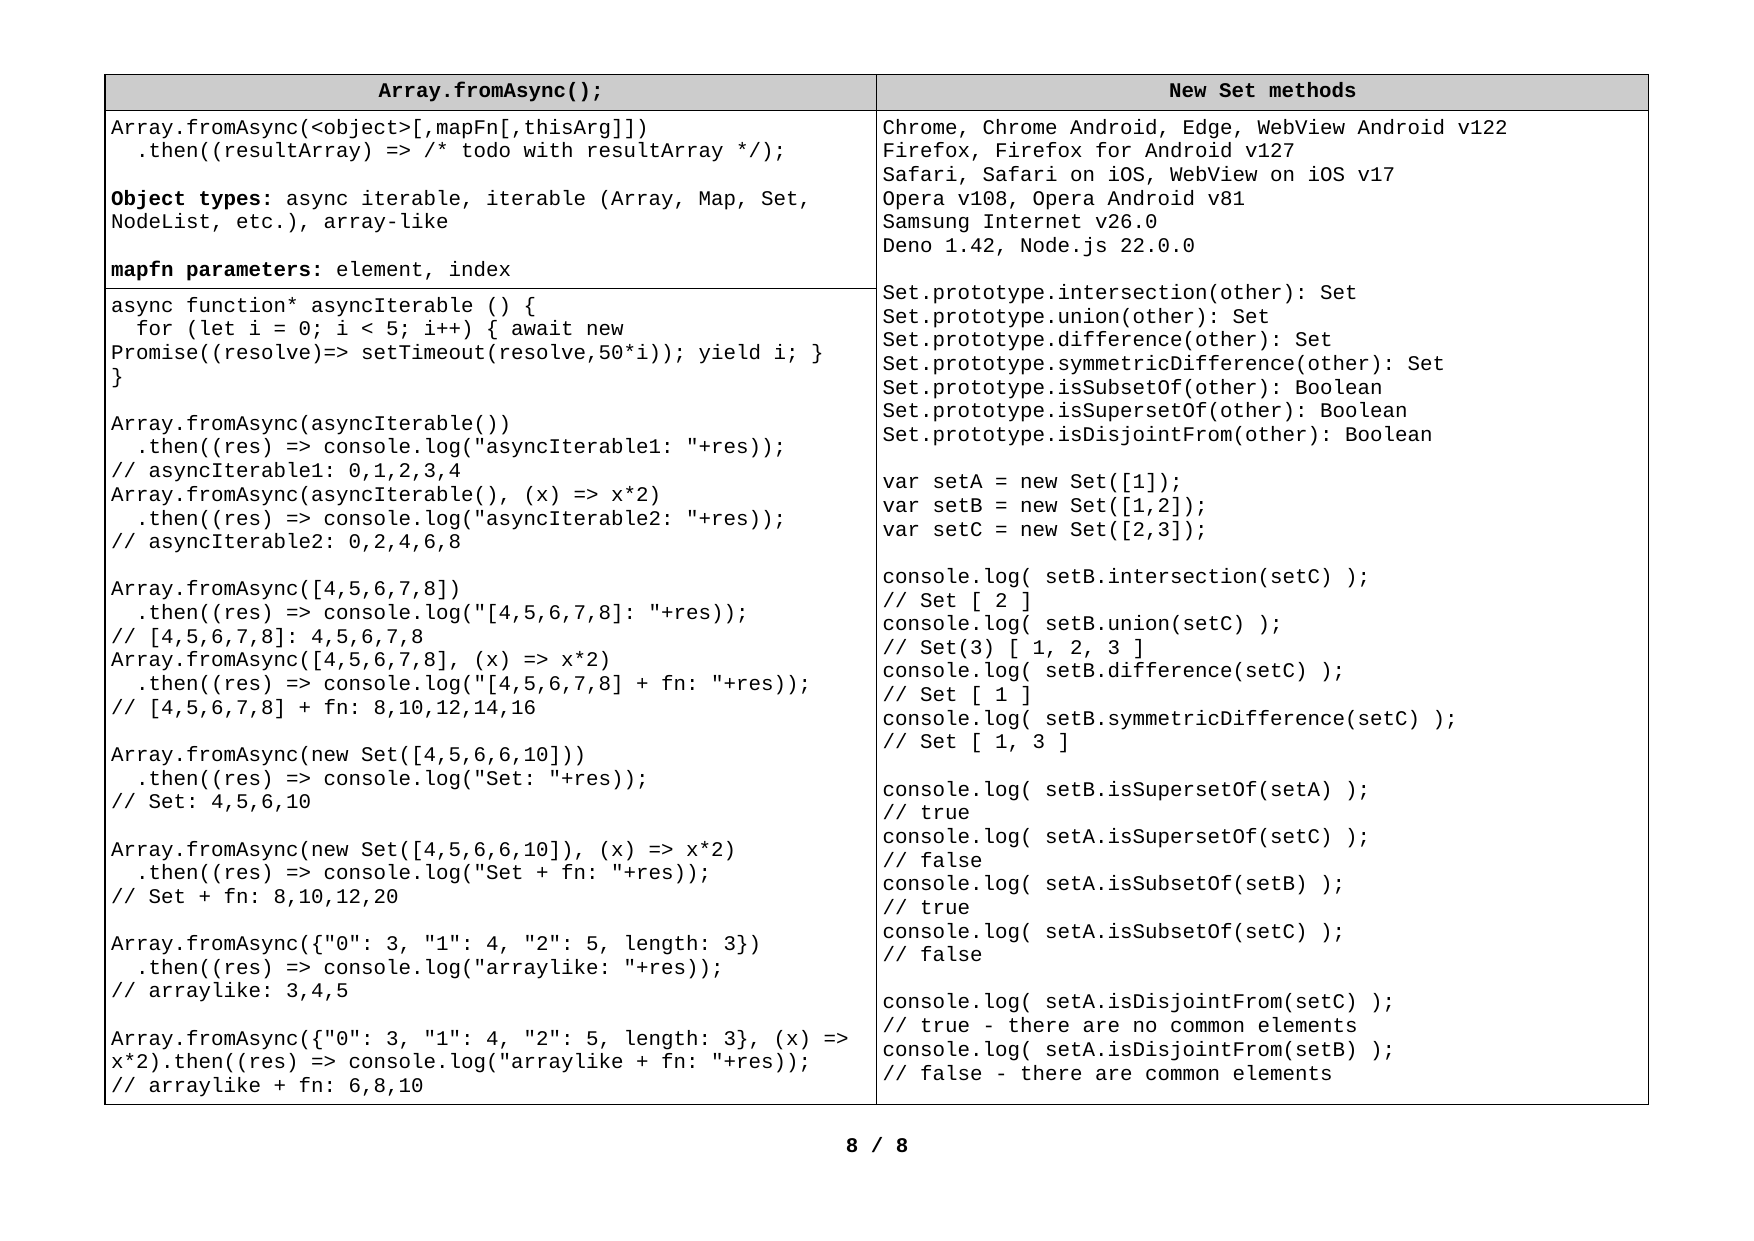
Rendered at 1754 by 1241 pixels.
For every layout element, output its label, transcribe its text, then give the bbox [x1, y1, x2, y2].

table_cell Chrome, Chrome Android, Edge, WebView Android v122 Firefox, Firefox for Android v127 Safari, Safari on iOS, WebView on iOS v17 Opera v108, Opera Android v81 Samsung Internet v26.0 Deno 1.42, Node.js 22.0.0 Set.prototype.intersection(other): Set Set.prototype.union(other): Set Set.prototype.difference(other): Set Set.prototype.symmetricDifference(other): Set Set.prototype.isSubsetOf(other): Boolean Set.prototype.isSupersetOf(other): Boolean Set.prototype.isDisjointFrom(other): Boolean var setA = new Set([1]); var setB = new Set([1,2]); var setC = new Set([2,3]); console.log( setB.intersection(setC) ); // Set [ 2 ] console.log( setB.union(setC) ); // Set(3) [ 1, 2, 3 ] console.log( setB.difference(setC) ); // Set [ 1 ] console.log( setB.symmetricDifference(setC) ); // Set [ 1, 3 ] console.log( setB.isSupersetOf(setA) ); // true console.log( setA.isSupersetOf(setC) ); // false console.log( setA.isSubsetOf(setB) ); // true console.log( setA.isSubsetOf(setC) ); // false console.log( setA.isDisjointFrom(setC) ); // true - there are no common elements console.log( setA.isDisjointFrom(setB) ); // false - there are common elements [877, 111, 1648, 1104]
table_cell Array.fromAsync(<object>[,mapFn[,thisArg]]) .then((resultArray) => /* todo with resultArray */); Object types: async iterable, iterable (Array, Map, Set, NodeList, etc.), array-like mapfn parameters: element, index [106, 111, 876, 288]
table_header Array.fromAsync(); [106, 75, 876, 110]
table_cell async function* asyncIterable () { for (let i = 0; i < 5; i++) { await new Promise((resolve)=> setTimeout(resolve,50*i)); yield i; } } Array.fromAsync(asyncIterable()) .then((res) => console.log("asyncIterable1: "+res)); // asyncIterable1: 0,1,2,3,4 Array.fromAsync(asyncIterable(), (x) => x*2) .then((res) => console.log("asyncIterable2: "+res)); // asyncIterable2: 0,2,4,6,8 Array.fromAsync([4,5,6,7,8]) .then((res) => console.log("[4,5,6,7,8]: "+res)); // [4,5,6,7,8]: 4,5,6,7,8 Array.fromAsync([4,5,6,7,8], (x) => x*2) .then((res) => console.log("[4,5,6,7,8] + fn: "+res)); // [4,5,6,7,8] + fn: 8,10,12,14,16 Array.fromAsync(new Set([4,5,6,6,10])) .then((res) => console.log("Set: "+res)); // Set: 4,5,6,10 Array.fromAsync(new Set([4,5,6,6,10]), (x) => x*2) .then((res) => console.log("Set + fn: "+res)); // Set + fn: 8,10,12,20 Array.fromAsync({"0": 3, "1": 4, "2": 5, length: 3}) .then((res) => console.log("arraylike: "+res)); // arraylike: 3,4,5 Array.fromAsync({"0": 3, "1": 4, "2": 5, length: 3}, (x) => x*2).then((res) => console.log("arraylike + fn: "+res)); // arraylike + fn: 6,8,10 [106, 289, 876, 1104]
table_header New Set methods [877, 75, 1648, 110]
